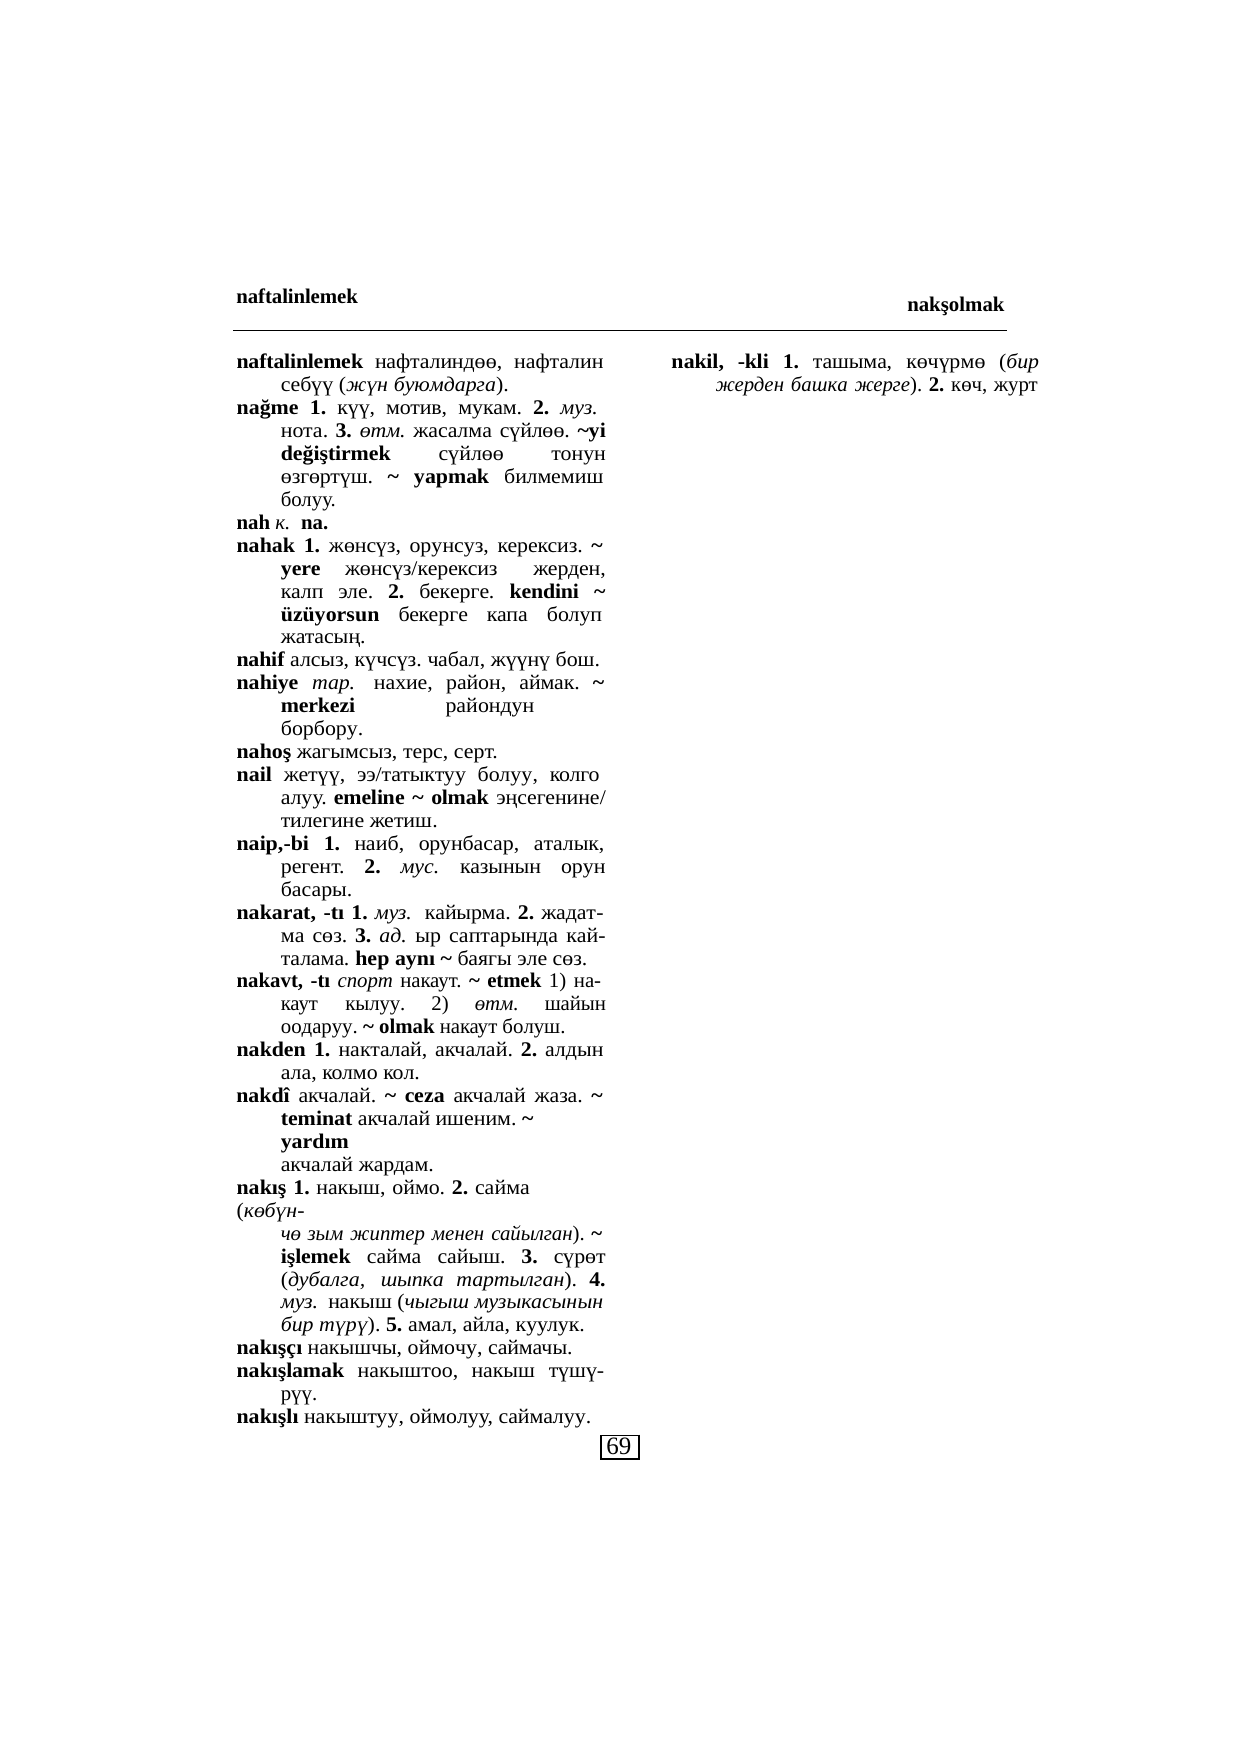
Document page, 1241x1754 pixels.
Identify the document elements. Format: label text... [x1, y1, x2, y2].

text nakden 1. накталай, акчалай. 2. алдын [236, 1038, 606, 1061]
text ала, колмо кол. [281, 1061, 423, 1084]
text naip,-bi 1. наиб, орунбасар, аталык, [236, 832, 606, 855]
text merkezi райондун борбору. [281, 694, 534, 740]
text nakşolmak [907, 292, 1065, 316]
text işlemek сайма сайыш. 3. сүрөт (дубалга, шыпка тартылган). 4. муз. накыш (чыгыш музыкасынын [281, 1245, 606, 1313]
text nahoş жагымсыз, терс, серт. [236, 740, 606, 763]
text nahiye тар. нахие, район, аймак. ~ [236, 671, 606, 694]
text алуу. emeline ~ olmak эңсегенине/ тилегине жетиш. [281, 786, 606, 832]
text жатасың. [281, 626, 367, 648]
text nakışlı накыштуу, оймолуу, саймалуу. [236, 1405, 606, 1428]
text болуу. [281, 488, 341, 511]
text nakavt, -tı спорт накаут. ~ etmek 1) на- [236, 969, 606, 992]
text акчалай жардам. [281, 1153, 436, 1176]
text ма сөз. 3. ад. ыр саптарында кай- талама. hep aynı ~ баягы эле сөз. [281, 924, 606, 969]
text yere жөнсүз/керексиз жерден, калп эле. 2. бекерге. kendini ~ üzüyorsun бекерге капа болуп [281, 557, 606, 626]
text nail жетүү, ээ/татыктуу болуу, колго [236, 763, 606, 786]
text nah к. na. [236, 511, 606, 534]
text nakdî акчалай. ~ ceza акчалай жаза. ~ teminat акчалай ишеним. ~ yardım [236, 1084, 606, 1153]
text каут кылуу. 2) өтм. шайын оодаруу. ~ olmak накаут болуш. [281, 992, 606, 1038]
text жерден башка жерге). 2. көч, журт [715, 373, 1065, 396]
text nağme 1. күү, мотив, мукам. 2. муз. [236, 396, 606, 419]
text нота. 3. өтм. жасалма сүйлөө. ~yi değiştirmek сүйлөө тонун өзгөртүш. ~ yapmak билмемиш [281, 419, 606, 488]
text бир түрү). 5. амал, айла, куулук. nakışçı накышчы, оймочу, саймачы. nakışlamak накыштоо, накыш түшү- [236, 1313, 606, 1382]
text регент. 2. мус. казынын орун басары. [281, 855, 606, 901]
text nakış 1. накыш, оймо. 2. сайма (көбүн- [236, 1176, 606, 1222]
text naftalinlemek [236, 284, 359, 308]
text nakil, -kli 1. ташыма, көчүрмө (бир [671, 350, 1065, 373]
text чө зым жиптер менен сайылган). ~ [281, 1222, 606, 1244]
text nakarat, -tı 1. муз. кайырма. 2. жадат- [236, 901, 606, 924]
text nahif алсыз, күчсүз. чабал, жүүнү бош. [236, 648, 606, 671]
text nahak 1. жөнсүз, орунсуз, керексиз. ~ [236, 534, 606, 557]
text рүү. [281, 1382, 319, 1405]
text naftalinlemek нафталиндөө, нафталин себүү (жүн буюмдарга). [236, 350, 606, 396]
